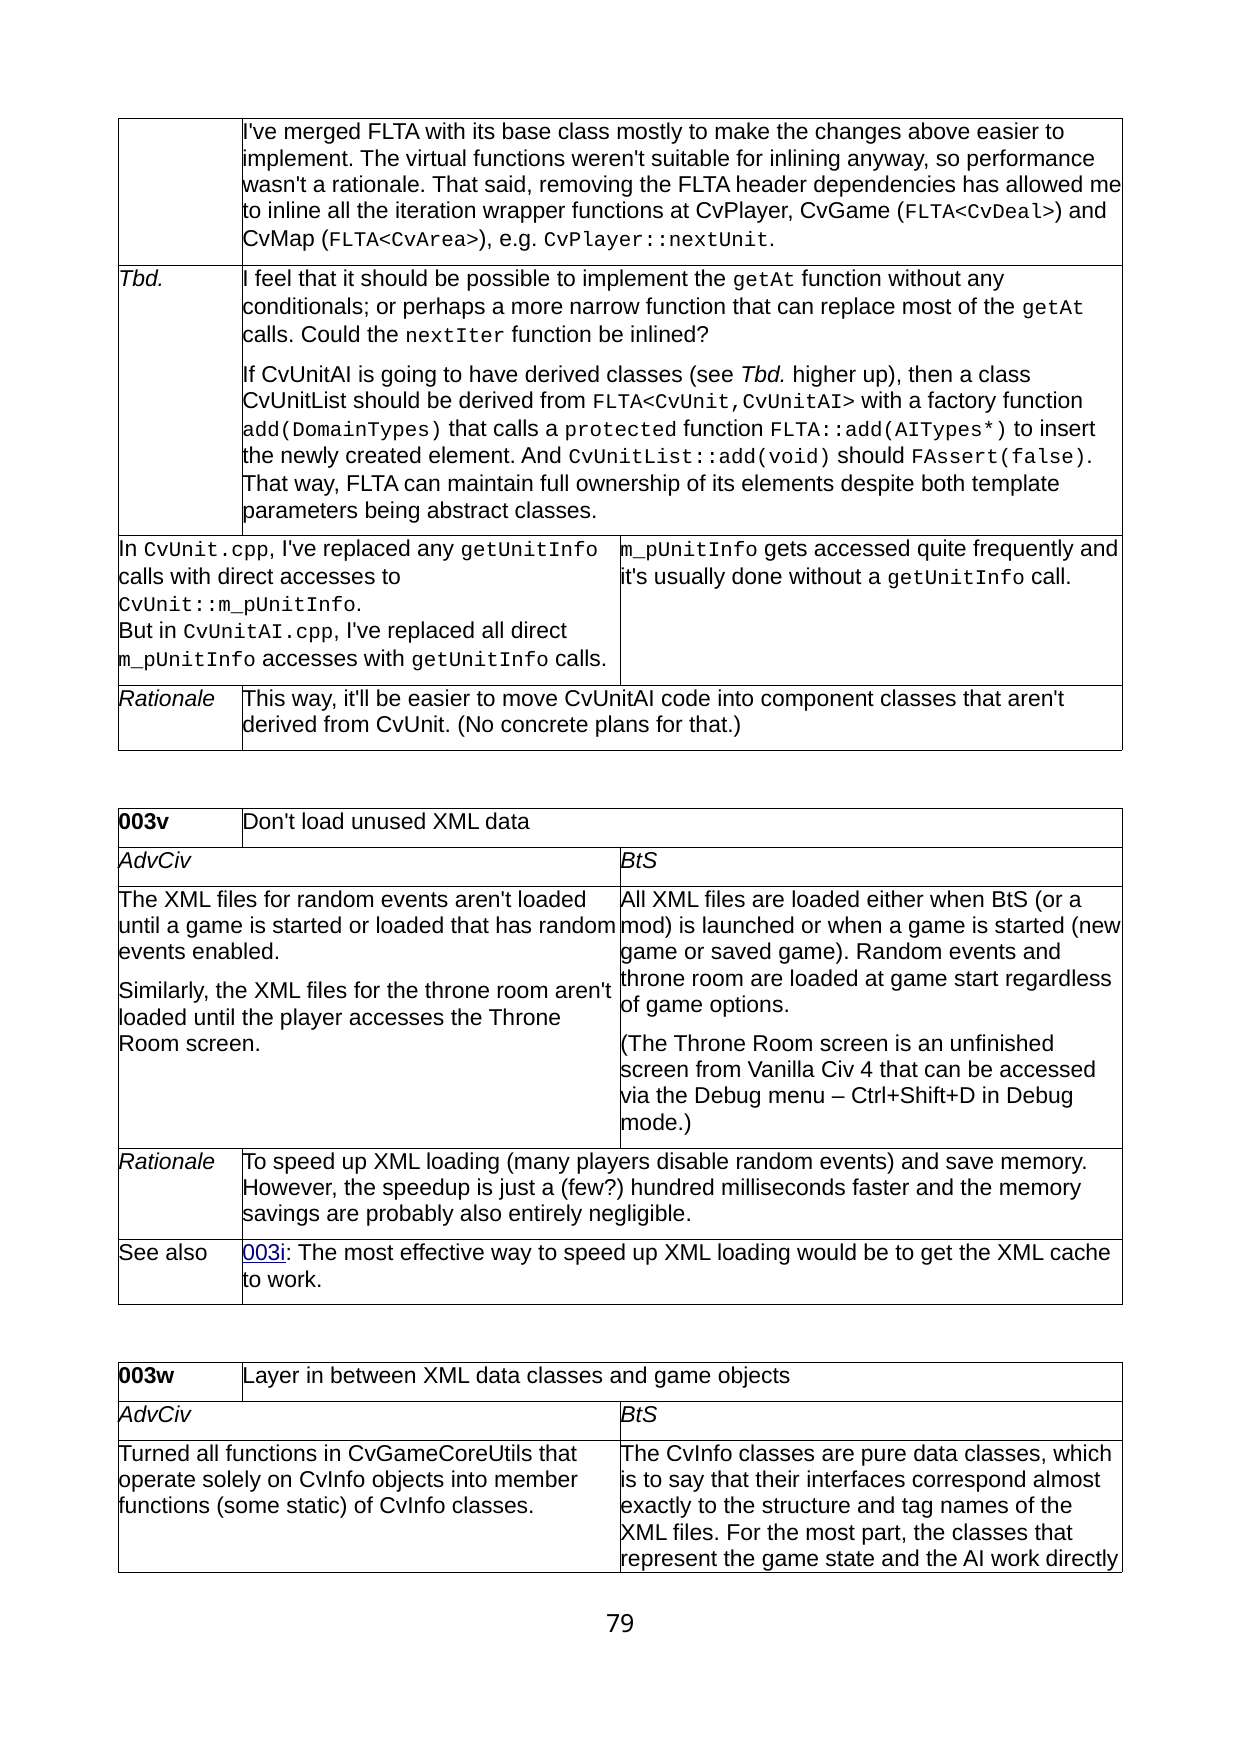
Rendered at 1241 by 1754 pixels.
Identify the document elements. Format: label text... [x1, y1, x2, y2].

table_cell m_pUnitInfo gets accessed quite frequently and it's usually done without a getUnitInfo call. [621, 536, 1122, 685]
table_cell I feel that it should be possible to implement the getAt function without any conditionals; or perhaps a more narrow function that can replace most of the getAt calls. Could the nextIter function be inlined? If CvUnitAI is going to have derived classes (see Tbd. higher up), then a class CvUnitList should be derived from FLTA<CvUnit,CvUnitAI> with a factory function add(DomainTypes) that calls a protected function FLTA::add(AITypes*) to insert the newly created element. And CvUnitList::add(void) should FAssert(false). That way, FLTA can maintain full ownership of its elements despite both template parameters being abstract classes. [243, 266, 1122, 535]
table_cell AdvCiv [119, 1402, 620, 1440]
table_cell The XML files for random events aren't loaded until a game is started or loaded that has random events enabled. Similarly, the XML files for the throne room aren't loaded until the player accesses the Throne Room screen. [119, 887, 620, 1148]
table_cell Tbd. [119, 266, 242, 535]
table_header 003v [119, 809, 242, 847]
table_cell In CvUnit.cpp, I've replaced any getUnitInfo calls with direct accesses to CvUnit::m_pUnitInfo. But in CvUnitAI.cpp, I've replaced all direct m_pUnitInfo accesses with getUnitInfo calls. [119, 536, 620, 685]
table_cell Rationale [119, 686, 242, 750]
table_cell 003i: The most effective way to speed up XML loading would be to get the XML cache to work. [243, 1240, 1122, 1304]
table_header 003w [119, 1363, 242, 1401]
table_header Layer in between XML data classes and game objects [243, 1363, 1122, 1401]
table_cell BtS [621, 848, 1122, 886]
table_cell [119, 119, 242, 265]
table_cell Turned all functions in CvGameCoreUtils that operate solely on CvInfo objects into member functions (some static) of CvInfo classes. [119, 1441, 620, 1572]
table_cell See also [119, 1240, 242, 1304]
table_cell AdvCiv [119, 848, 620, 886]
table_cell All XML files are loaded either when BtS (or a mod) is launched or when a game is started (new game or saved game). Random events and throne room are loaded at game start regardless of game options. (The Throne Room screen is an unfinished screen from Vanilla Civ 4 that can be accessed via the Debug menu – Ctrl+Shift+D in Debug mode.) [621, 887, 1122, 1148]
table_cell This way, it'll be easier to move CvUnitAI code into component classes that aren't derived from CvUnit. (No concrete plans for that.) [243, 686, 1122, 750]
table_cell BtS [621, 1402, 1122, 1440]
table_cell The CvInfo classes are pure data classes, which is to say that their interfaces correspond almost exactly to the structure and tag names of the XML files. For the most part, the classes that represent the game state and the AI work directly [621, 1441, 1122, 1572]
table_cell Rationale [119, 1149, 242, 1239]
table_cell To speed up XML loading (many players disable random events) and save memory. However, the speedup is just a (few?) hundred milliseconds faster and the memory savings are probably also entirely negligible. [243, 1149, 1122, 1239]
table_header Don't load unused XML data [243, 809, 1122, 847]
table_cell I've merged FLTA with its base class mostly to make the changes above easier to implement. The virtual functions weren't suitable for inlining anyway, so performance wasn't a rationale. That said, removing the FLTA header dependencies has allowed me to inline all the iteration wrapper functions at CvPlayer, CvGame (FLTA<CvDeal>) and CvMap (FLTA<CvArea>), e.g. CvPlayer::nextUnit. [243, 119, 1122, 265]
